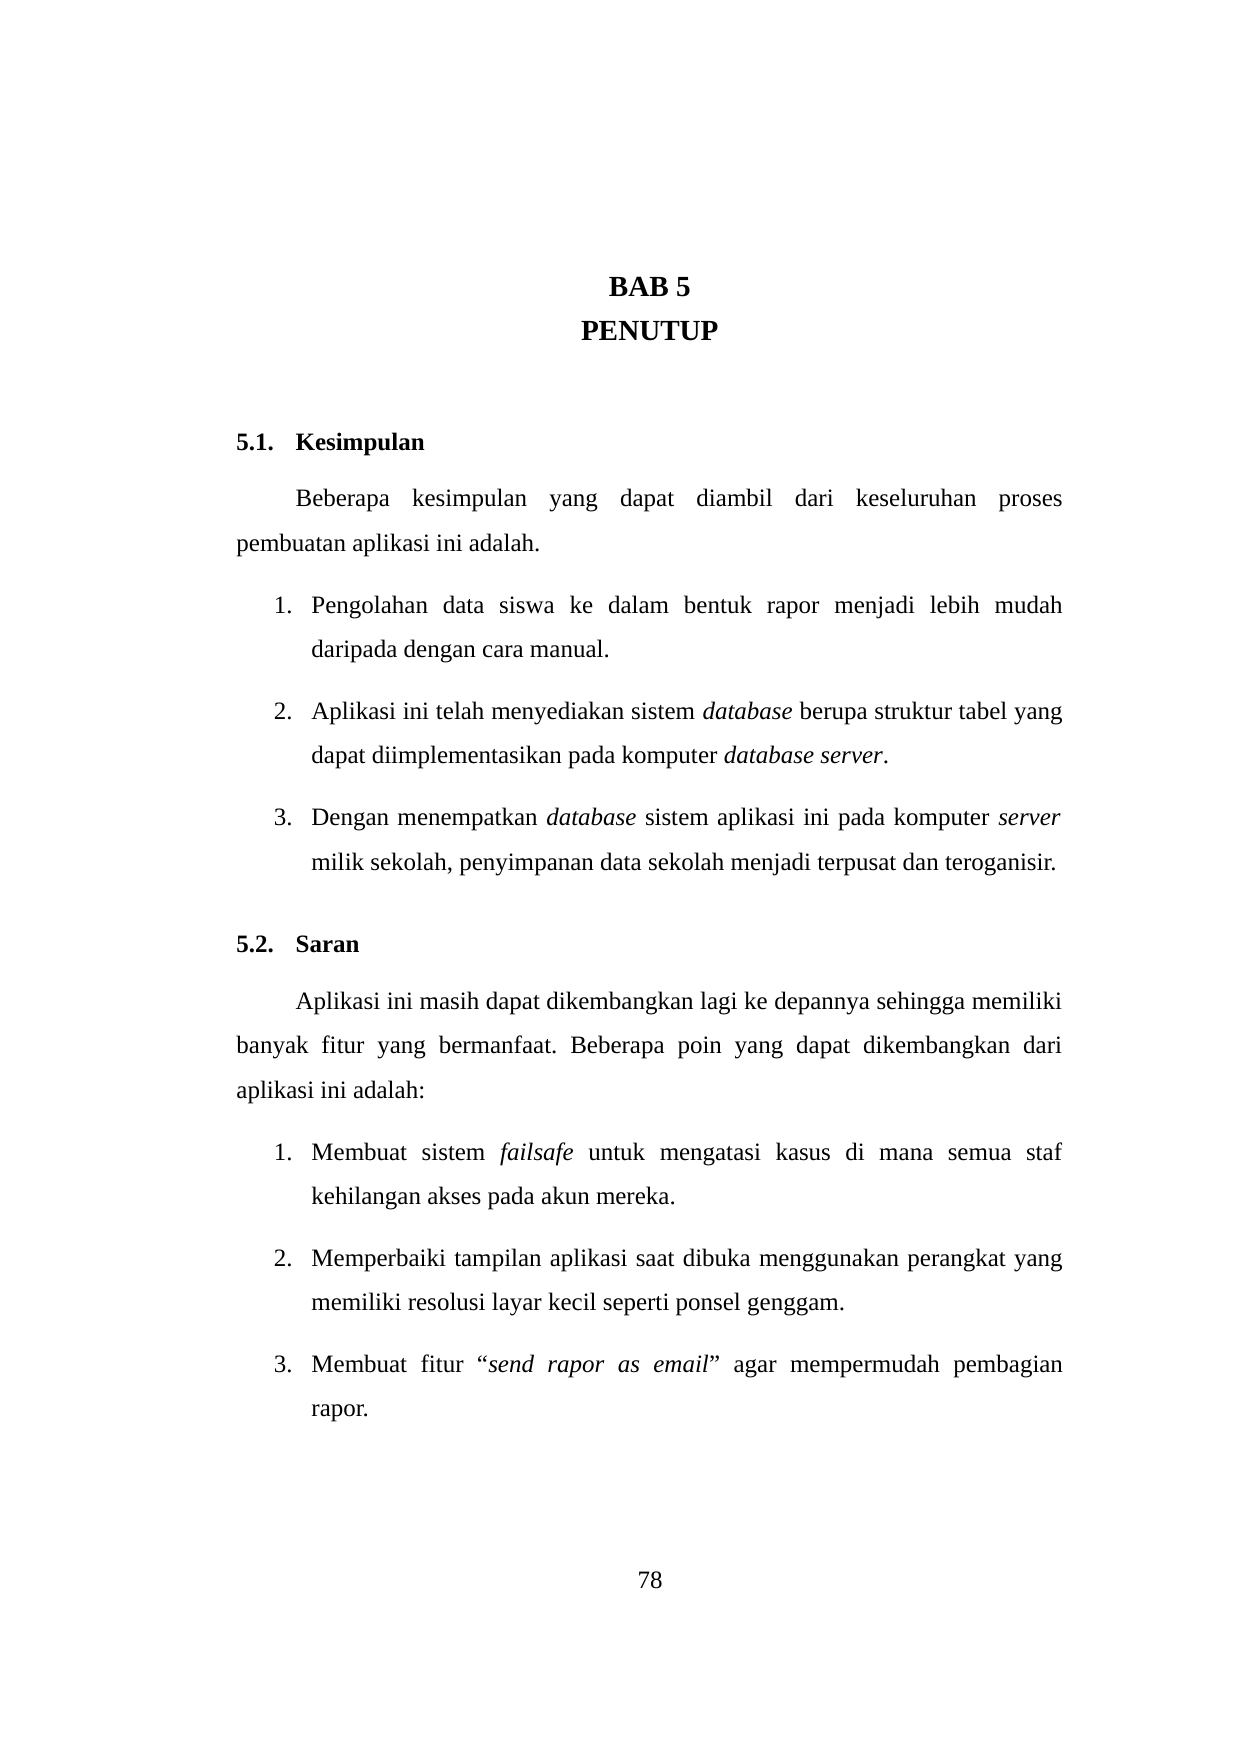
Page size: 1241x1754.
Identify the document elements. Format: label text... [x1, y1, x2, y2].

list Aplikasi ini telah menyediakan sistem database berupa struktur tabel yang dapat diimplementasikan pada komputer database server. [274, 684, 1063, 772]
list Pengolahan data siswa ke dalam bentuk rapor menjadi lebih mudah daripada dengan cara manual. [274, 578, 1063, 666]
list Membuat fitur “send rapor as email” agar mempermudah pembagian rapor. [274, 1337, 1063, 1426]
subtitle BAB 5 PENUTUP [236, 261, 1063, 349]
subtitle Saran [236, 917, 1063, 962]
list Dengan menempatkan database sistem aplikasi ini pada komputer server milik sekolah, penyimpanan data sekolah menjadi terpusat dan teroganisir. [274, 790, 1063, 879]
text Beberapa kesimpulan yang dapat diambil dari keseluruhan proses pembuatan aplikasi ini adalah. [236, 471, 1063, 560]
text Aplikasi ini masih dapat dikembangkan lagi ke depannya sehingga memiliki banyak fitur yang bermanfaat. Beberapa poin yang dapat dikembangkan dari aplikasi ini adalah: [236, 974, 1063, 1107]
subtitle Kesimpulan [236, 415, 1063, 459]
list Memperbaiki tampilan aplikasi saat dibuka menggunakan perangkat yang memiliki resolusi layar kecil seperti ponsel genggam. [274, 1231, 1063, 1319]
list Membuat sistem failsafe untuk mengatasi kasus di mana semua staf kehilangan akses pada akun mereka. [274, 1124, 1063, 1213]
